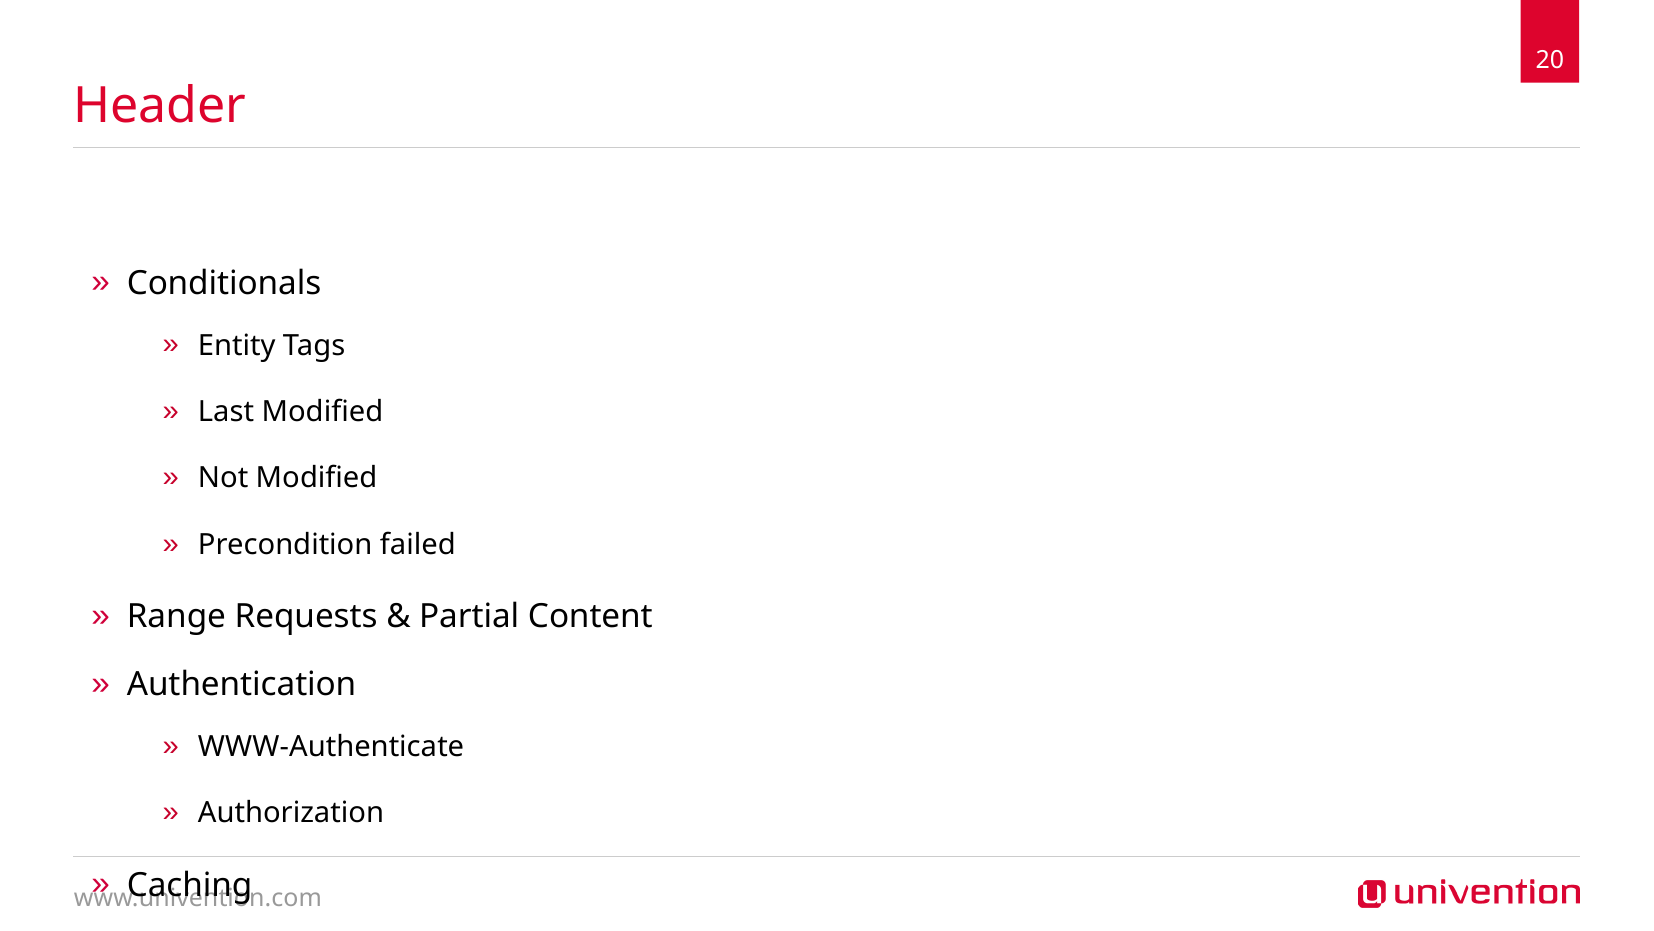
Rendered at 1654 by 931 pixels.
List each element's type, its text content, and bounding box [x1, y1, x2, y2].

list Conditionals Entity Tags Last Modified Not Modified Precondition failed Range Requests & Partial Content Authentication WWW-Authenticate Authorization Caching Age Cache-Control Expires Pragma Warning [73, 236, 1580, 827]
picture [1358, 879, 1580, 908]
title Header [73, 59, 1580, 148]
